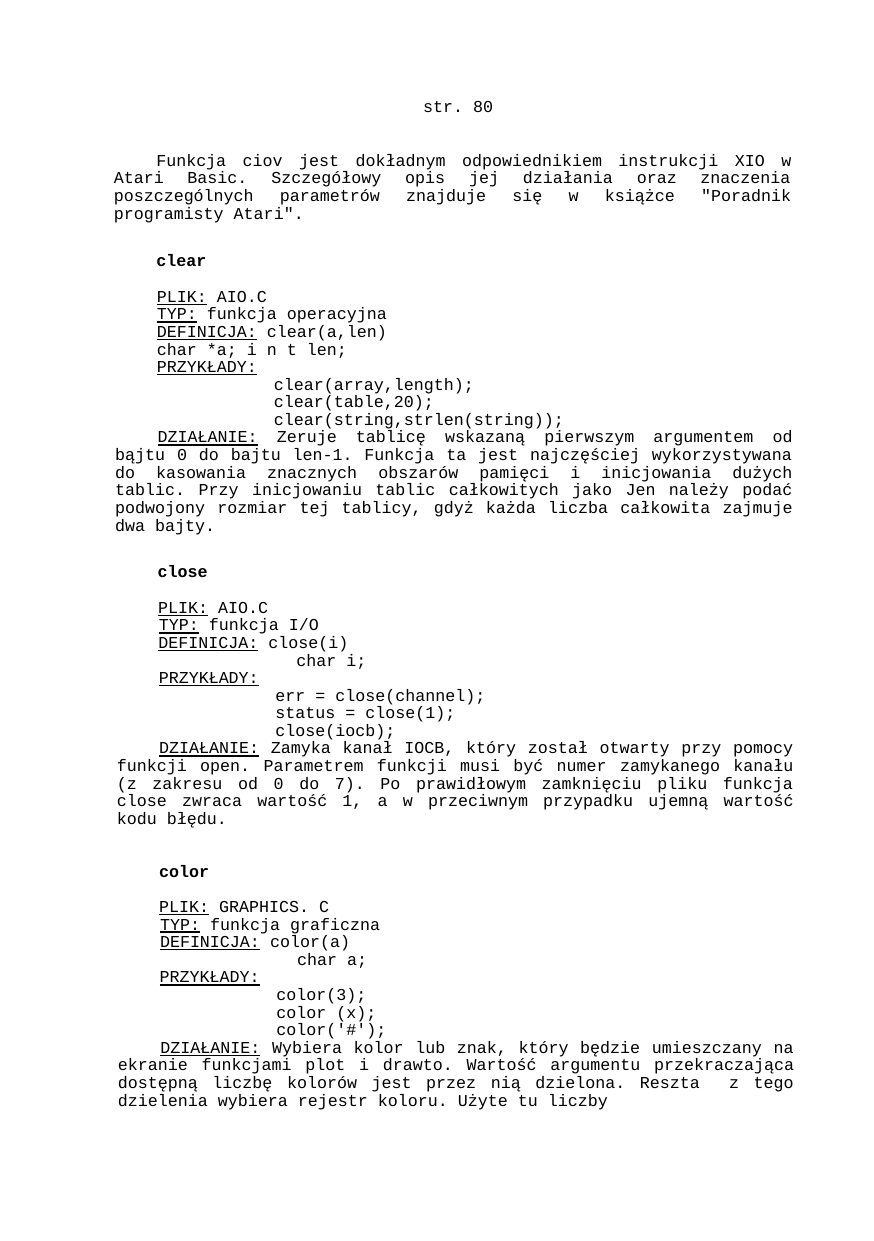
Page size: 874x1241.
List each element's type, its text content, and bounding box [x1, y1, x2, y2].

text clear(array,length); clear(table,20); clear(string,strlen(string)); [274, 376, 584, 429]
text PLIK: AIO.C [157, 288, 794, 306]
text PLIK: AIO.C [158, 599, 794, 617]
text DZIAŁANIE: Zeruje tablicę wskazaną pierwszym argumentem od bąjtu 0 do bajtu len-1. Funkcja ta jest najczęściej wykorzystywana do kasowania znacznych obszarów pamięci i inicjowania dużych tablic. Przy inicjowaniu tablic całkowitych jako Jen należy podać podwojony rozmiar tej tablicy, gdyż każda liczba całkowita zajmuje dwa bajty. [115, 429, 793, 534]
text TYP: funkcja I/O [158, 617, 794, 634]
text Funkcja ciov jest dokładnym odpowiednikiem instrukcji XIO w Atari Basic. Szczegółowy opis jej działania oraz znaczenia poszczególnych parametrów znajduje się w książce "Poradnik programisty Atari". [113, 152, 791, 223]
text color(3); color (x); color('#'); [276, 986, 388, 1039]
text DEFINICJA: close(i) [158, 634, 794, 652]
text TYP: funkcja operacyjna DEFINICJA: clear(a,len) char *a; i n t len; PRZYKŁADY: [157, 306, 404, 376]
text char i; PRZYKŁADY: [158, 652, 374, 687]
text TYP: funkcja graficzna [160, 916, 794, 933]
text PLIK: GRAPHICS. C [117, 898, 794, 916]
text DZIAŁANIE: Wybiera kolor lub znak, który będzie umieszczany na ekranie funkcjami plot i drawto. Wartość argumentu przekraczająca dostępną liczbę kolorów jest przez nią dzielona. Reszta z tego dzielenia wybiera rejestr koloru. Użyte tu liczby [118, 1039, 794, 1109]
text char a; PRZYKŁADY: [159, 951, 374, 986]
text color [117, 863, 794, 881]
text clear [156, 253, 794, 272]
text str. 80 [122, 99, 794, 118]
text DEFINICJA: color(a) [160, 933, 794, 951]
text close [157, 564, 794, 583]
text DZIAŁANIE: Zamyka kanał IOCB, który został otwarty przy pomocy funkcji open. Parametrem funkcji musi być numer zamykanego kanału (z zakresu od 0 do 7). Po prawidłowym zamknięciu pliku funkcja close zwraca wartość 1, a w przeciwnym przypadku ujemną wartość kodu błędu. [117, 740, 794, 828]
text err = close(channel); status = close(1); close(iocb); [275, 687, 494, 740]
